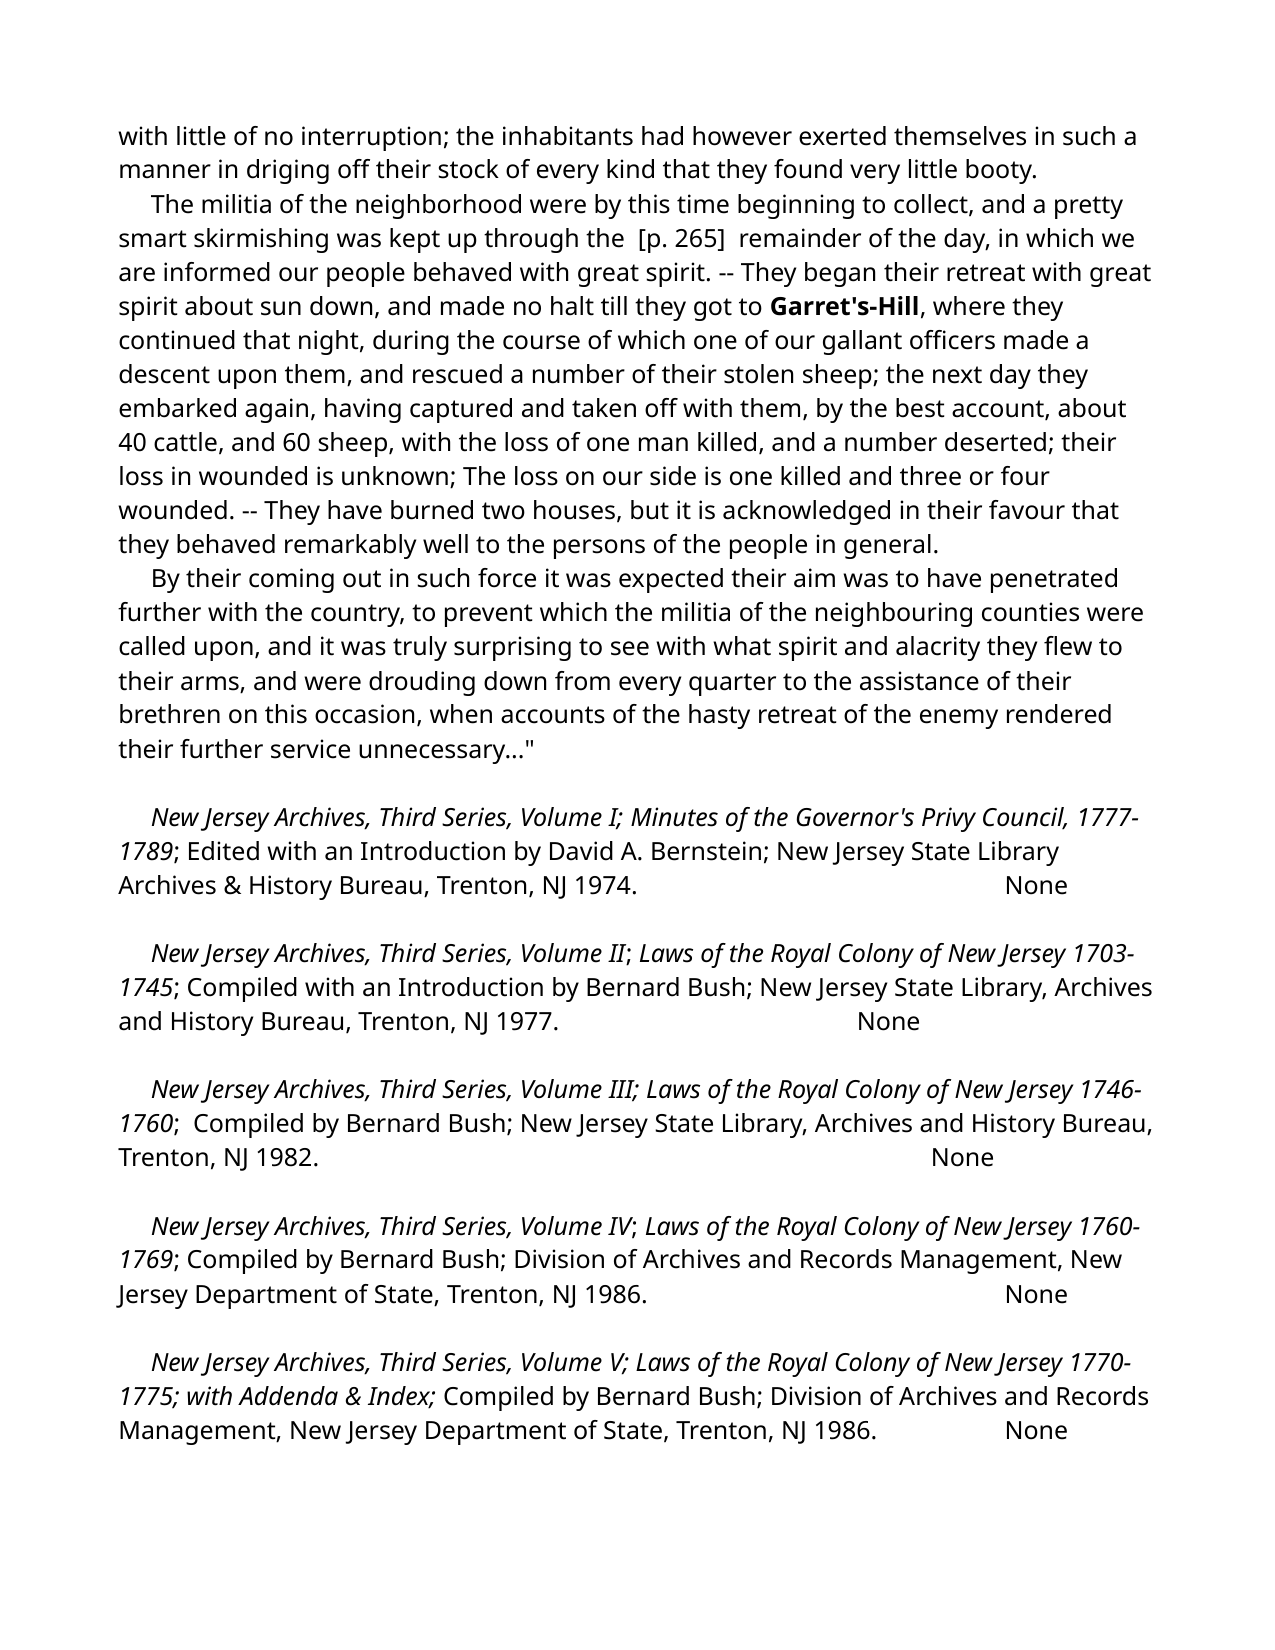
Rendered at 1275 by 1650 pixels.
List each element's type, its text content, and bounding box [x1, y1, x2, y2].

text New Jersey Archives, Third Series, Volume II; Laws of the Royal Colony of New Jersey 1703-1745; Compiled with an Introduction by Bernard Bush; New Jersey State Library, Archives and History Bureau, Trenton, NJ 1977. None [118, 936, 1157, 1038]
text New Jersey Archives, Third Series, Volume III; Laws of the Royal Colony of New Jersey 1746-1760; Compiled by Bernard Bush; New Jersey State Library, Archives and History Bureau, Trenton, NJ 1982. None [118, 1072, 1157, 1174]
text The militia of the neighborhood were by this time beginning to collect, and a pretty smart skirmishing was kept up through the [p. 265] remainder of the day, in which we are informed our people behaved with great spirit. -- They began their retreat with great spirit about sun down, and made no halt till they got to Garret's-Hill, where they continued that night, during the course of which one of our gallant officers made a descent upon them, and rescued a number of their stolen sheep; the next day they embarked again, having captured and taken off with them, by the best account, about 40 cattle, and 60 sheep, with the loss of one man killed, and a number deserted; their loss in wounded is unknown; The loss on our side is one killed and three or four wounded. -- They have burned two houses, but it is acknowledged in their favour that they behaved remarkably well to the persons of the people in general. [118, 186, 1157, 561]
text New Jersey Archives, Third Series, Volume I; Minutes of the Governor's Privy Council, 1777-1789; Edited with an Introduction by David A. Bernstein; New Jersey State Library Archives & History Bureau, Trenton, NJ 1974. None [118, 799, 1157, 902]
text New Jersey Archives, Third Series, Volume V; Laws of the Royal Colony of New Jersey 1770-1775; with Addenda & Index; Compiled by Bernard Bush; Division of Archives and Records Management, New Jersey Department of State, Trenton, NJ 1986. None [118, 1344, 1157, 1447]
text New Jersey Archives, Third Series, Volume IV; Laws of the Royal Colony of New Jersey 1760-1769; Compiled by Bernard Bush; Division of Archives and Records Management, New Jersey Department of State, Trenton, NJ 1986. None [118, 1208, 1157, 1310]
text By their coming out in such force it was expected their aim was to have penetrated further with the country, to prevent which the militia of the neighbouring counties were called upon, and it was truly surprising to see with what spirit and alacrity they flew to their arms, and were drouding down from every quarter to the assistance of their brethren on this occasion, when accounts of the hasty retreat of the enemy rendered their further service unnecessary..." [118, 561, 1157, 765]
text with little of no interruption; the inhabitants had however exerted themselves in such a manner in driging off their stock of every kind that they found very little booty. [118, 118, 1157, 186]
